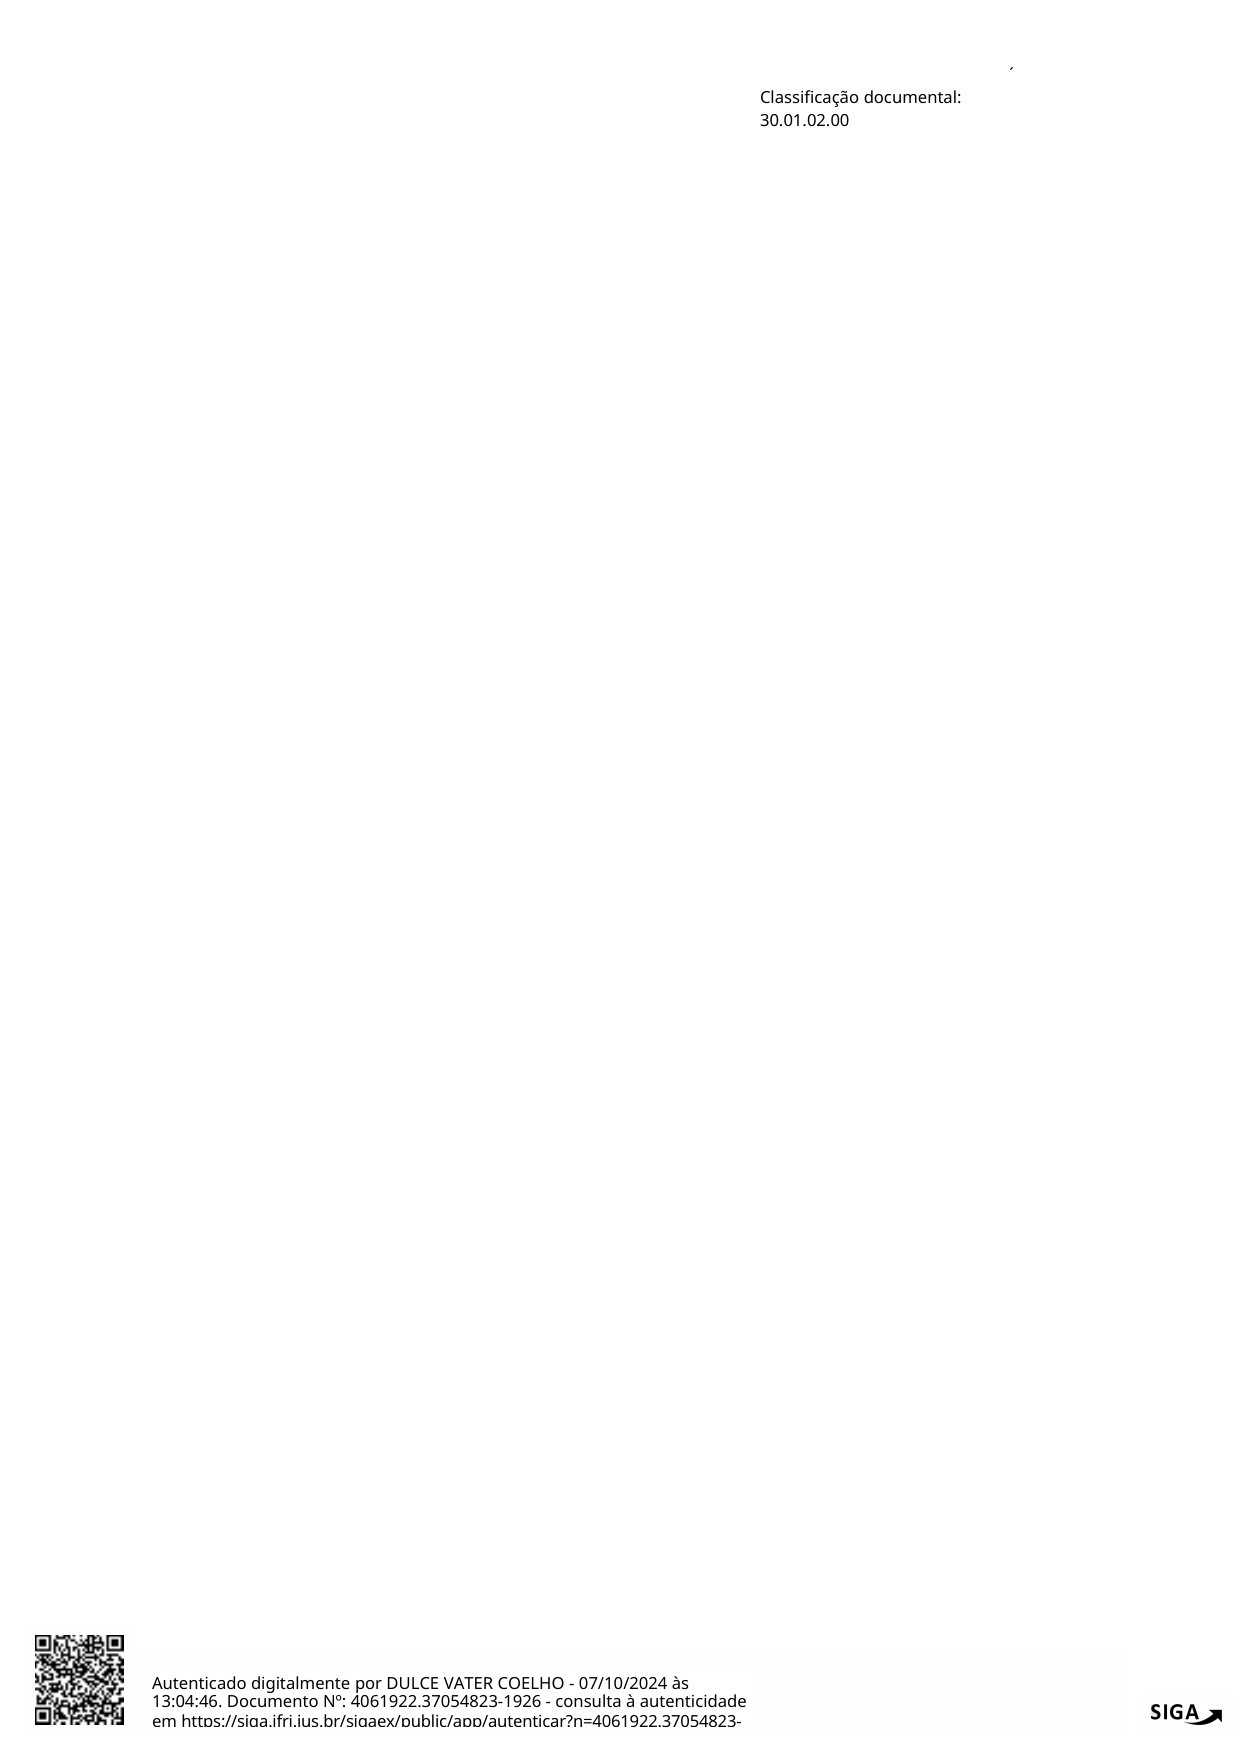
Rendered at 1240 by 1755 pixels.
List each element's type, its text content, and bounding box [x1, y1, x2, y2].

text ´ Classificação documental: 30.01.02.00 [760, 63, 1046, 131]
